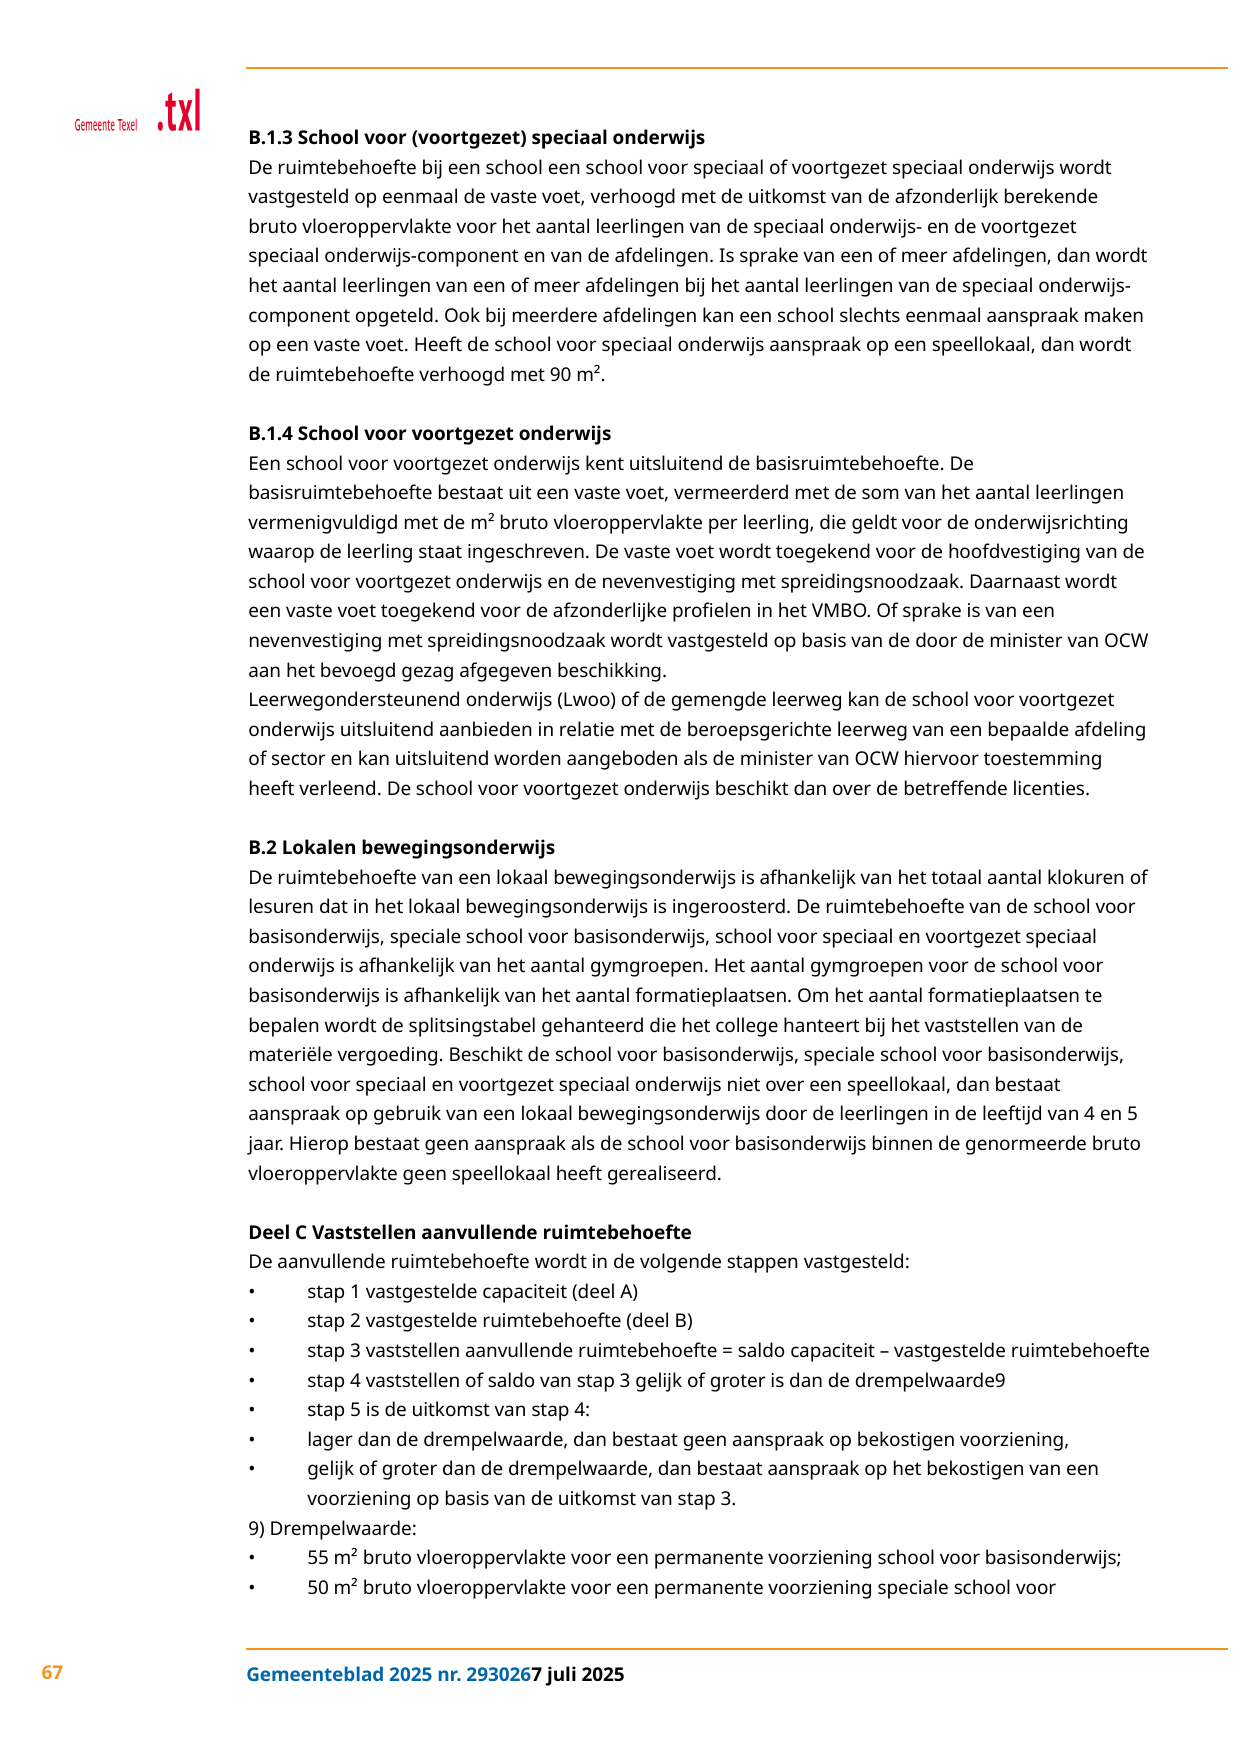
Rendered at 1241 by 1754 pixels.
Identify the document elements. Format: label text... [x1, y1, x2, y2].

list stap 5 is de uitkomst van stap 4: [248, 1396, 1152, 1422]
text De ruimtebehoefte bij een school een school voor speciaal of voortgezet speciaal onderwijs wordt vastgesteld op eenmaal de vaste voet, verhoogd met de uitkomst van de afzonderlijk berekende bruto vloeroppervlakte voor het aantal leerlingen van de speciaal onderwijs- en de voortgezet speciaal onderwijs-component en van de afdelingen. Is sprake van een of meer afdelingen, dan wordt het aantal leerlingen van een of meer afdelingen bij het aantal leerlingen van de speciaal onderwijs-component opgeteld. Ook bij meerdere afdelingen kan een school slechts eenmaal aanspraak maken op een vaste voet. Heeft de school voor speciaal onderwijs aanspraak op een speellokaal, dan wordt de ruimtebehoefte verhoogd met 90 m². [248, 154, 1152, 387]
text De ruimtebehoefte van een lokaal bewegingsonderwijs is afhankelijk van het totaal aantal klokuren of lesuren dat in het lokaal bewegingsonderwijs is ingeroosterd. De ruimtebehoefte van de school voor basisonderwijs, speciale school voor basisonderwijs, school voor speciaal en voortgezet speciaal onderwijs is afhankelijk van het aantal gymgroepen. Het aantal gymgroepen voor de school voor basisonderwijs is afhankelijk van het aantal formatieplaatsen. Om het aantal formatieplaatsen te bepalen wordt de splitsingstabel gehanteerd die het college hanteert bij het vaststellen van de materiële vergoeding. Beschikt de school voor basisonderwijs, speciale school voor basisonderwijs, school voor speciaal en voortgezet speciaal onderwijs niet over een speellokaal, dan bestaat aanspraak op gebruik van een lokaal bewegingsonderwijs door de leerlingen in de leeftijd van 4 en 5 jaar. Hierop bestaat geen aanspraak als de school voor basisonderwijs binnen de genormeerde bruto vloeroppervlakte geen speellokaal heeft gerealiseerd. [248, 864, 1152, 1186]
list stap 2 vastgestelde ruimtebehoefte (deel B) [248, 1308, 1152, 1333]
text 9) Drempelwaarde: [248, 1515, 1152, 1541]
text Een school voor voortgezet onderwijs kent uitsluitend de basisruimtebehoefte. De basisruimtebehoefte bestaat uit een vaste voet, vermeerderd met de som van het aantal leerlingen vermenigvuldigd met de m² bruto vloeroppervlakte per leerling, die geldt voor de onderwijsrichting waarop de leerling staat ingeschreven. De vaste voet wordt toegekend voor de hoofdvestiging van de school voor voortgezet onderwijs en de nevenvestiging met spreidingsnoodzaak. Daarnaast wordt een vaste voet toegekend voor de afzonderlijke profielen in het VMBO. Of sprake is van een nevenvestiging met spreidingsnoodzaak wordt vastgesteld op basis van de door de minister van OCW aan het bevoegd gezag afgegeven beschikking. [248, 450, 1152, 683]
text B.1.3 School voor (voortgezet) speciaal onderwijs [248, 124, 1152, 150]
list stap 1 vastgestelde capaciteit (deel A) [248, 1278, 1152, 1304]
list 50 m² bruto vloeroppervlakte voor een permanente voorziening speciale school voor [248, 1574, 1152, 1600]
list stap 3 vaststellen aanvullende ruimtebehoefte = saldo capaciteit – vastgestelde ruimtebehoefte [248, 1337, 1152, 1363]
text Leerwegondersteunend onderwijs (Lwoo) of de gemengde leerweg kan de school voor voortgezet onderwijs uitsluitend aanbieden in relatie met de beroepsgerichte leerweg van een bepaalde afdeling of sector en kan uitsluitend worden aangeboden als de minister van OCW hiervoor toestemming heeft verleend. De school voor voortgezet onderwijs beschikt dan over de betreffende licenties. [248, 686, 1152, 801]
list 55 m² bruto vloeroppervlakte voor een permanente voorziening school voor basisonderwijs; [248, 1544, 1152, 1570]
list gelijk of groter dan de drempelwaarde, dan bestaat aanspraak op het bekostigen van een voorziening op basis van de uitkomst van stap 3. [248, 1456, 1152, 1511]
text De aanvullende ruimtebehoefte wordt in de volgende stappen vastgesteld: [248, 1248, 1152, 1274]
text B.1.4 School voor voortgezet onderwijs [248, 420, 1152, 446]
text B.2 Lokalen bewegingsonderwijs [248, 834, 1152, 860]
list stap 4 vaststellen of saldo van stap 3 gelijk of groter is dan de drempelwaarde9 [248, 1367, 1152, 1393]
picture [41, 47, 231, 172]
text Deel C Vaststellen aanvullende ruimtebehoefte [248, 1219, 1152, 1245]
list lager dan de drempelwaarde, dan bestaat geen aanspraak op bekostigen voorziening, [248, 1426, 1152, 1452]
